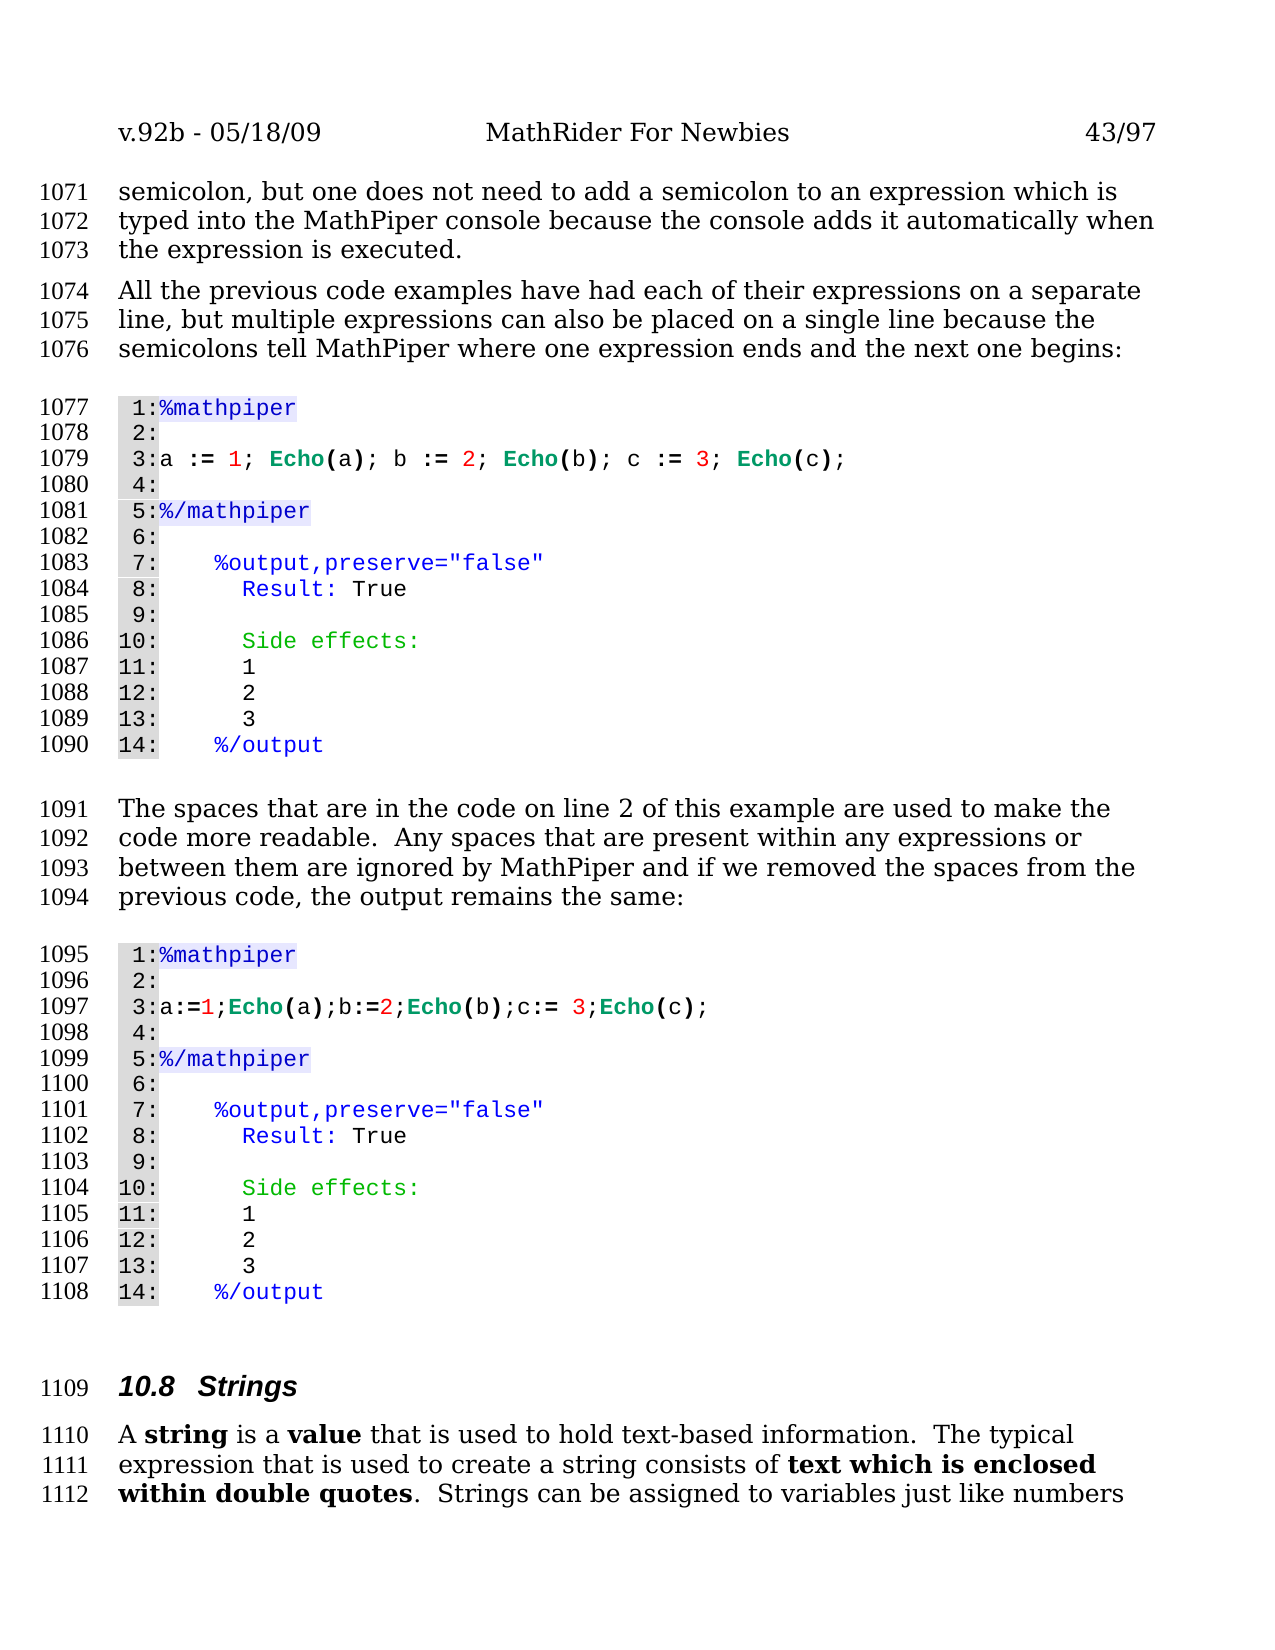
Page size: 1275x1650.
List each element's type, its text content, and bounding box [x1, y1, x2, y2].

text 10: Side effects: [118, 629, 1157, 655]
text 7: %output,preserve="false" [118, 551, 1157, 577]
text 12: 2 [118, 681, 1157, 707]
text 5:%/mathpiper [118, 499, 1157, 526]
text 9: [118, 1151, 1157, 1177]
text 8: Result: True [118, 577, 1157, 603]
text 6: [118, 1073, 1157, 1099]
text 13: 3 [118, 707, 1157, 733]
text 3:a:=1;Echo(a);b:=2;Echo(b);c:= 3;Echo(c); [118, 995, 1157, 1021]
text 3:a := 1; Echo(a); b := 2; Echo(b); c := 3; Echo(c); [118, 448, 1157, 474]
text 10: Side effects: [118, 1177, 1157, 1202]
text 4: [118, 474, 1157, 499]
text 1:%mathpiper [118, 943, 1157, 969]
text semicolon, but one does not need to add a semicolon to an expression which is typed into the MathPiper console because the console adds it automatically when the expression is executed. [118, 177, 1157, 264]
text All the previous code examples have had each of their expressions on a separate line, but multiple expressions can also be placed on a single line because the semicolons tell MathPiper where one expression ends and the next one begins: [118, 276, 1157, 364]
text 11: 1 [118, 1202, 1157, 1228]
text 5:%/mathpiper [118, 1047, 1157, 1073]
text The spaces that are in the code on line 2 of this example are used to make the code more readable. Any spaces that are present within any expressions or between them are ignored by MathPiper and if we removed the spaces from the previous code, the output remains the same: [118, 794, 1157, 911]
text 14: %/output [118, 1280, 1157, 1306]
text 2: [118, 969, 1157, 995]
text 4: [118, 1021, 1157, 1047]
text 13: 3 [118, 1254, 1157, 1280]
text 7: %output,preserve="false" [118, 1099, 1157, 1125]
text 8: Result: True [118, 1125, 1157, 1151]
subtitle Strings [118, 1369, 1157, 1402]
text 6: [118, 526, 1157, 551]
text 14: %/output [118, 733, 1157, 759]
text 9: [118, 603, 1157, 629]
text 12: 2 [118, 1228, 1157, 1254]
text 11: 1 [118, 655, 1157, 681]
text 1:%mathpiper [118, 396, 1157, 422]
text 2: [118, 422, 1157, 448]
text A string is a value that is used to hold text-based information. The typical expression that is used to create a string consists of text which is enclosed within double quotes. Strings can be assigned to variables just like numbers [118, 1420, 1157, 1508]
